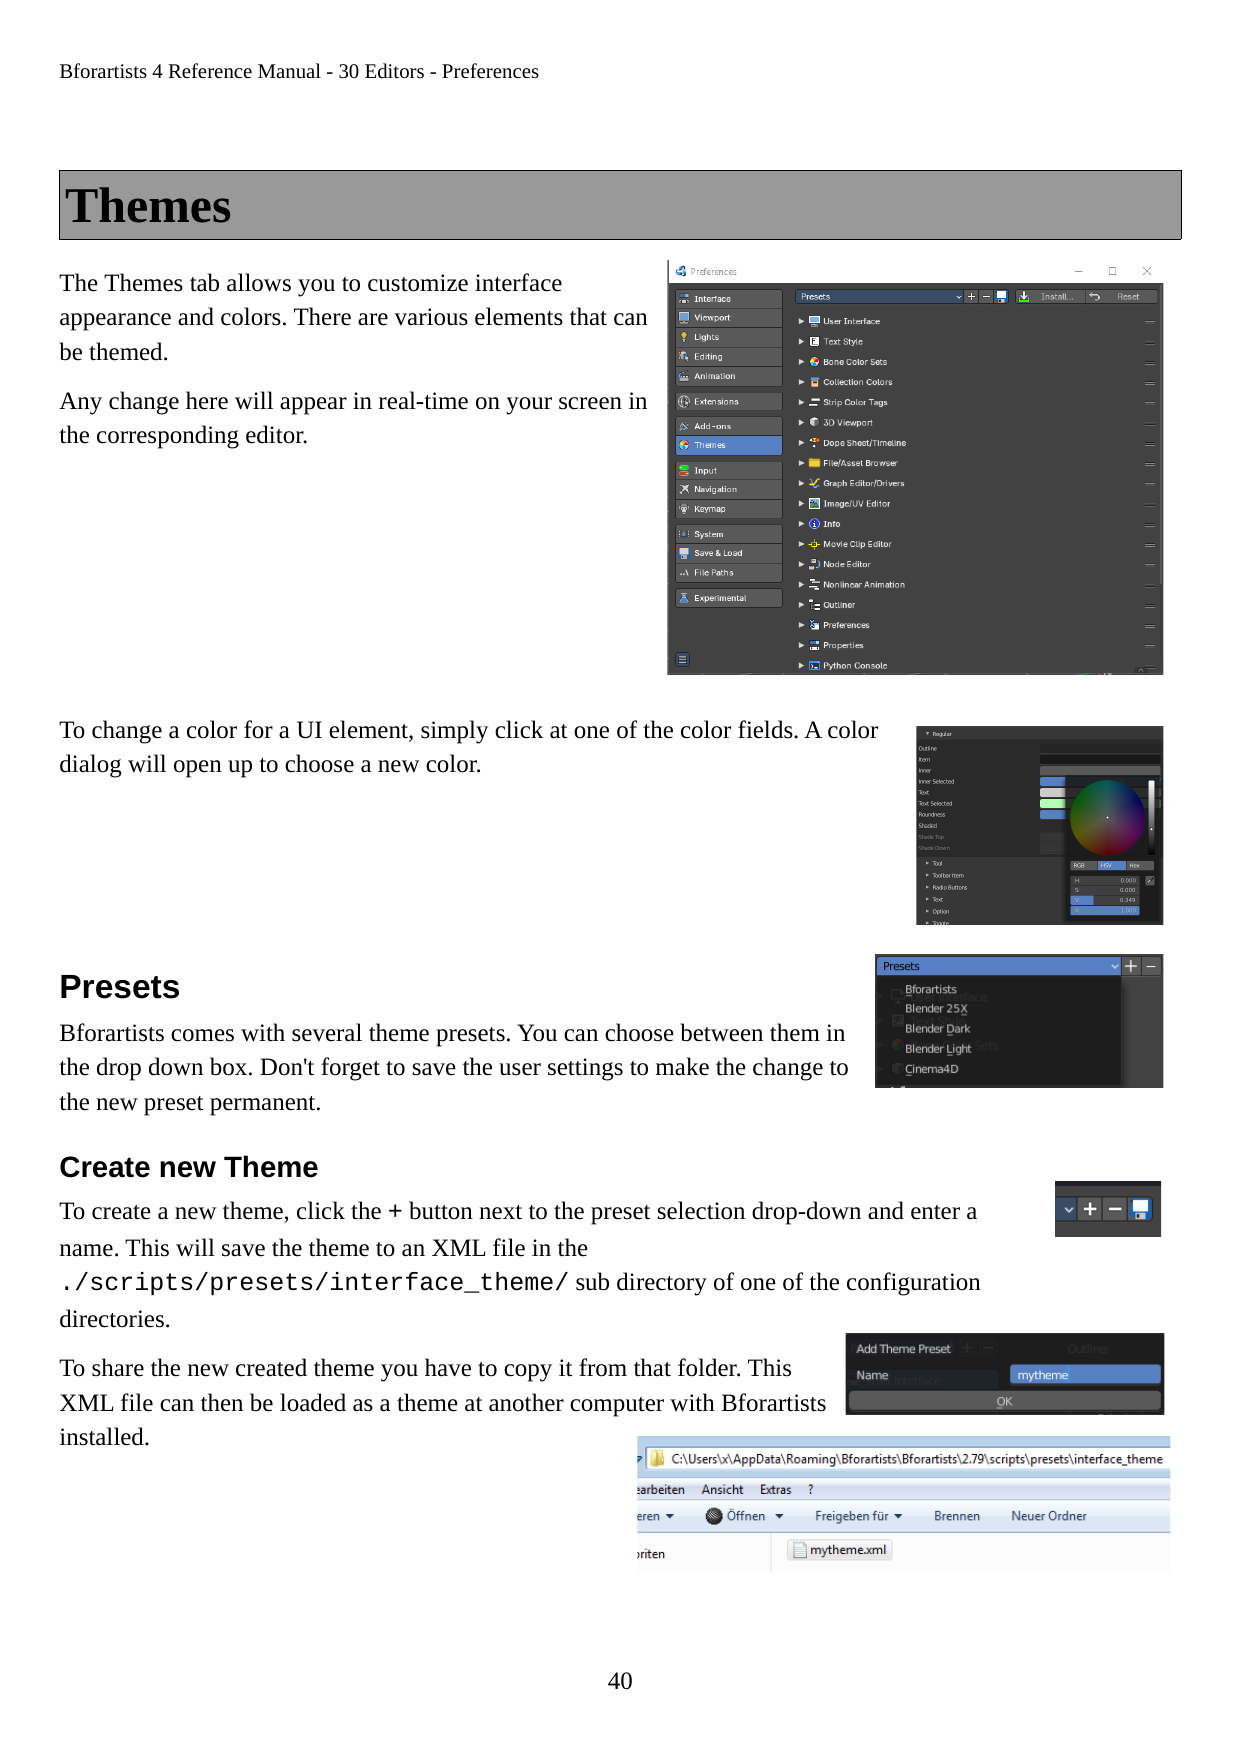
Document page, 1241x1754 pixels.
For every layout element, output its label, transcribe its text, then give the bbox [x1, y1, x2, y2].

text Any change here will appear in real-time on your screen in the corresponding editor. [59, 386, 667, 449]
picture [845, 1333, 1165, 1415]
text The Themes tab allows you to customize interface appearance and colors. There are various elements that can be themed. [59, 268, 667, 366]
picture [667, 260, 1164, 675]
subtitle Presets [59, 966, 875, 1005]
table_header Themes [60, 171, 1181, 239]
text To share the new created theme you have to copy it from that folder. This XML file can then be loaded as a theme at another computer with Bforartists installed. [59, 1353, 1181, 1451]
picture [1055, 1181, 1162, 1237]
text To change a color for a UI element, simply click at one of the color fields. A color dialog will open up to choose a new color. [59, 715, 1181, 778]
picture [875, 954, 1164, 1088]
text Bforartists comes with several theme presets. You can choose between them in the drop down box. Don't forget to save the user settings to make the change to the new preset permanent. [59, 1018, 1181, 1115]
subtitle Create new Theme [59, 1150, 1181, 1184]
subtitle [1164, 966, 1181, 1005]
picture [637, 1436, 1171, 1572]
picture [916, 726, 1164, 925]
text To create a new theme, click the + button next to the preset selection drop-down and enter a name. This will save the theme to an XML file in the ./scripts/presets/interface_theme/ sub directory of one of the configuration directories. [59, 1196, 1181, 1333]
